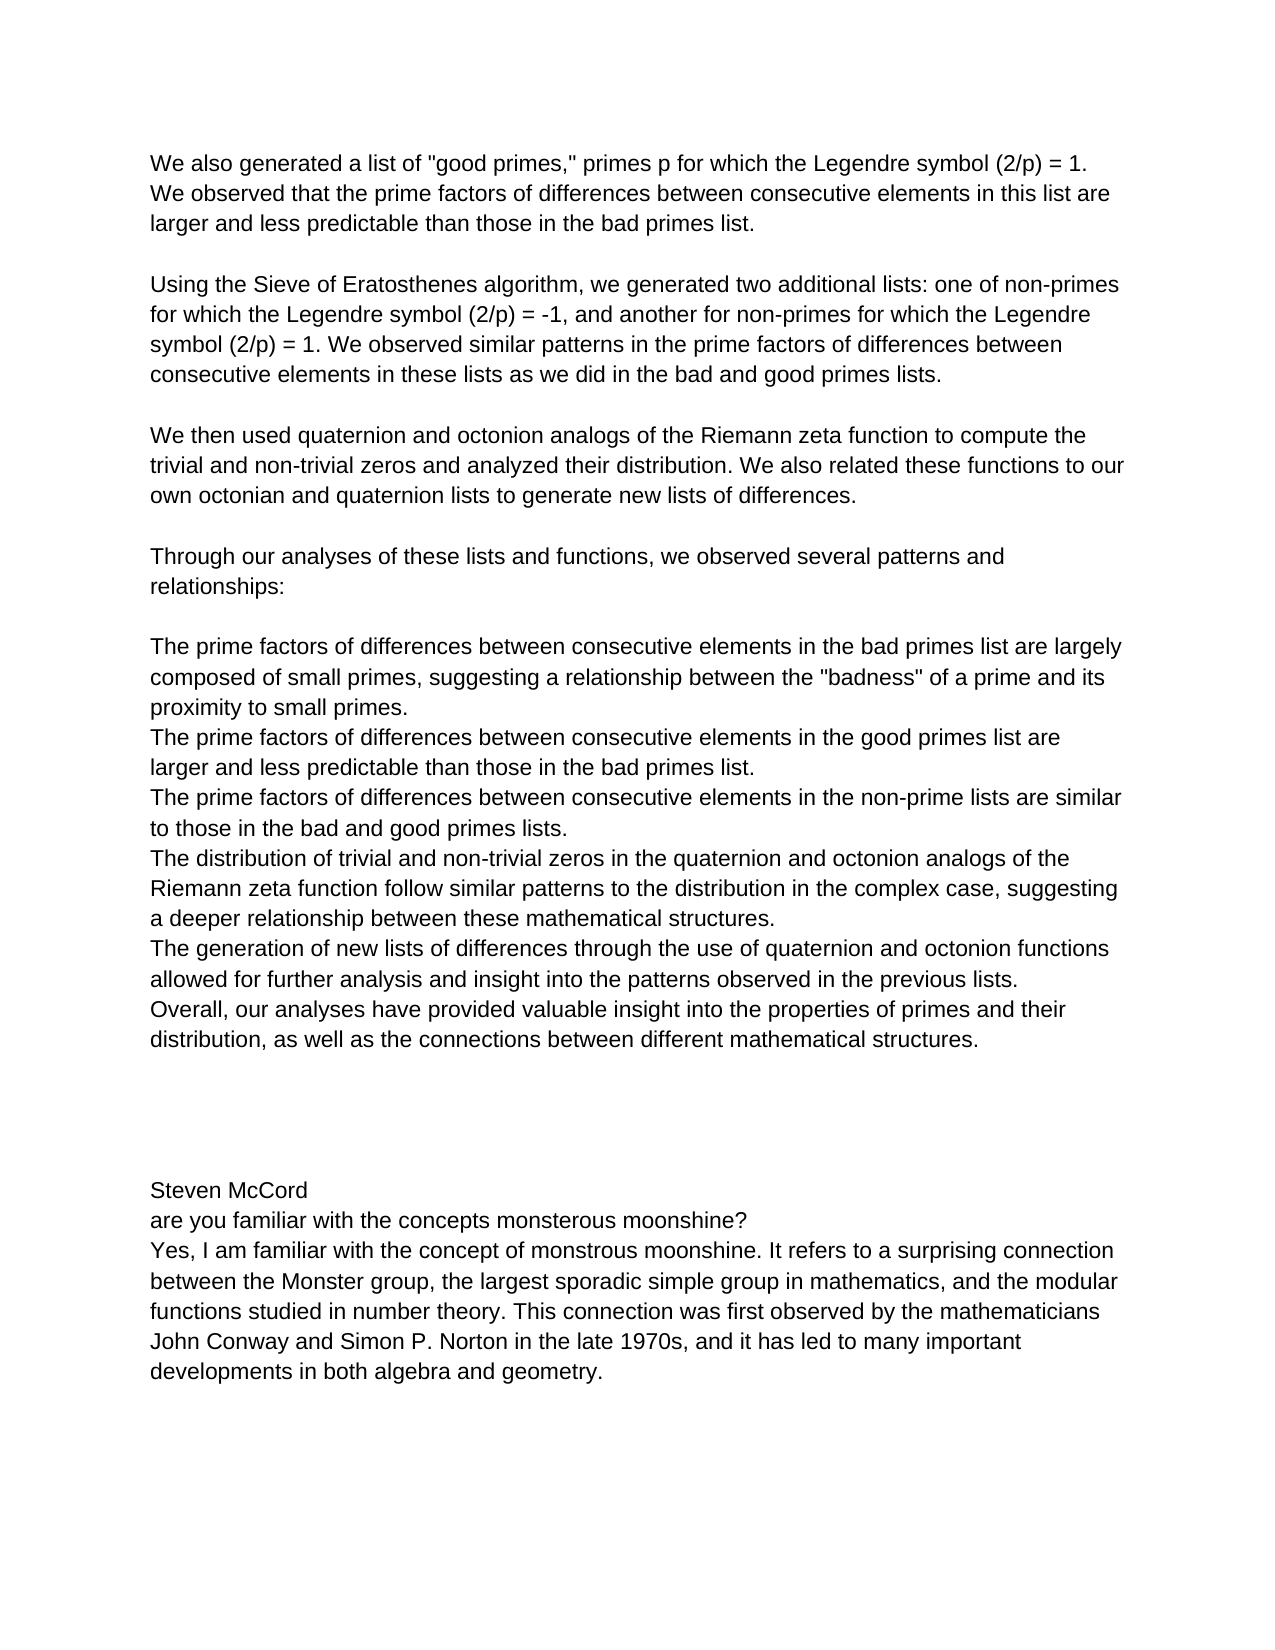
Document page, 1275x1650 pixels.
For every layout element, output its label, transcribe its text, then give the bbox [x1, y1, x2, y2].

text Yes, I am familiar with the concept of monstrous moonshine. It refers to a surprising connection between the Monster group, the largest sporadic simple group in mathematics, and the modular functions studied in number theory. This connection was first observed by the mathematicians John Conway and Simon P. Norton in the late 1970s, and it has led to many important developments in both algebra and geometry. [150, 1237, 1125, 1385]
text Steven McCord [150, 1177, 1125, 1203]
text Using the Sieve of Eratosthenes algorithm, we generated two additional lists: one of non-primes for which the Legendre symbol (2/p) = -1, and another for non-primes for which the Legendre symbol (2/p) = 1. We observed similar patterns in the prime factors of differences between consecutive elements in these lists as we did in the bad and good primes lists. [150, 271, 1125, 388]
text The generation of new lists of differences through the use of quaternion and octonion functions allowed for further analysis and insight into the patterns observed in the previous lists. [150, 935, 1125, 992]
text The distribution of trivial and non-trivial zeros in the quaternion and octonion analogs of the Riemann zeta function follow similar patterns to the distribution in the complex case, suggesting a deeper relationship between these mathematical structures. [150, 845, 1125, 932]
text Through our analyses of these lists and functions, we observed several patterns and relationships: [150, 543, 1125, 599]
text are you familiar with the concepts monsterous moonshine? [150, 1207, 1125, 1234]
text The prime factors of differences between consecutive elements in the good primes list are larger and less predictable than those in the bad primes list. [150, 724, 1125, 781]
text Overall, our analyses have provided valuable insight into the properties of primes and their distribution, as well as the connections between different mathematical structures. [150, 996, 1125, 1052]
text The prime factors of differences between consecutive elements in the bad primes list are largely composed of small primes, suggesting a relationship between the "badness" of a prime and its proximity to small primes. [150, 633, 1125, 720]
text The prime factors of differences between consecutive elements in the non-prime lists are similar to those in the bad and good primes lists. [150, 784, 1125, 841]
text We then used quaternion and octonion analogs of the Riemann zeta function to compute the trivial and non-trivial zeros and analyzed their distribution. We also related these functions to our own octonian and quaternion lists to generate new lists of differences. [150, 422, 1125, 509]
text We also generated a list of "good primes," primes p for which the Legendre symbol (2/p) = 1. We observed that the prime factors of differences between consecutive elements in this list are larger and less predictable than those in the bad primes list. [150, 150, 1125, 237]
